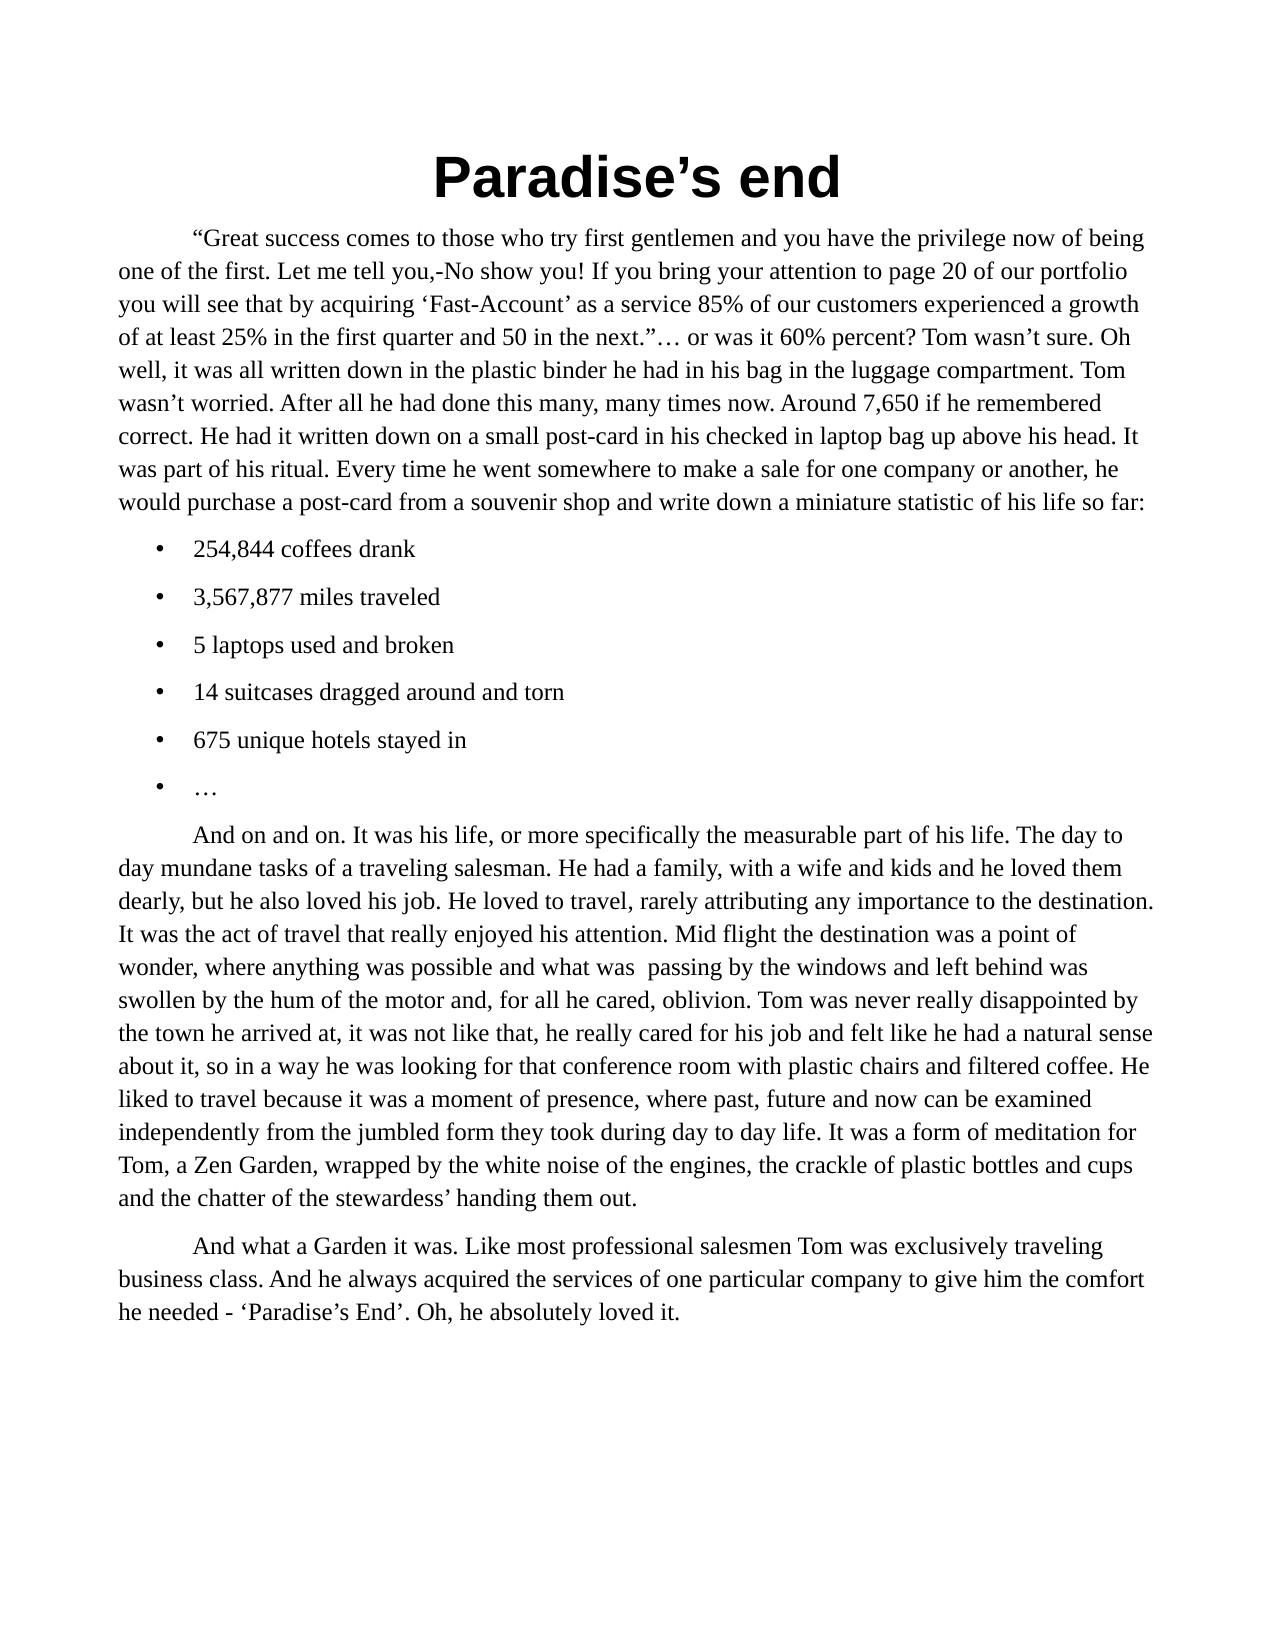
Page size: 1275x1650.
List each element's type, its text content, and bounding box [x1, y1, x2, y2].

list 5 laptops used and broken [156, 630, 1157, 658]
text And what a Garden it was. Like most professional salesmen Tom was exclusively traveling business class. And he always acquired the services of one particular company to give him the comfort he needed - ‘Paradise’s End’. Oh, he absolutely loved it. [118, 1231, 1157, 1326]
text And on and on. It was his life, or more specifically the measurable part of his life. The day to day mundane tasks of a traveling salesman. He had a family, with a wife and kids and he loved them dearly, but he also loved his job. He loved to travel, rarely attributing any importance to the destination. It was the act of travel that really enjoyed his attention. Mid flight the destination was a point of wonder, where anything was possible and what was passing by the windows and left behind was swollen by the hum of the motor and, for all he cared, oblivion. Tom was never really disappointed by the town he arrived at, it was not like that, he really cared for his job and felt like he had a natural sense about it, so in a way he was looking for that conference room with plastic chairs and filtered coffee. He liked to travel because it was a moment of presence, where past, future and now can be examined independently from the jumbled form they took during day to day life. It was a form of meditation for Tom, a Zen Garden, wrapped by the white noise of the engines, the crackle of plastic bottles and cups and the chatter of the stewardess’ handing them out. [118, 820, 1157, 1212]
text “Great success comes to those who try first gentlemen and you have the privilege now of being one of the first. Let me tell you,-No show you! If you bring your attention to page 20 of our portfolio you will see that by acquiring ‘Fast-Account’ as a service 85% of our customers experienced a growth of at least 25% in the first quarter and 50 in the next.”… or was it 60% percent? Tom wasn’t sure. Oh well, it was all written down in the plastic binder he had in his bag in the luggage compartment. Tom wasn’t worried. After all he had done this many, many times now. Around 7,650 if he remembered correct. He had it written down on a small post-card in his checked in laptop bag up above his head. It was part of his ritual. Every time he went somewhere to make a sale for one company or another, he would purchase a post-card from a souvenir shop and write down a miniature statistic of his life so far: [118, 223, 1157, 516]
list 3,567,877 miles traveled [156, 582, 1157, 611]
list 675 unique hotels stayed in [156, 725, 1157, 754]
list 14 suitcases dragged around and torn [156, 677, 1157, 706]
list … [156, 772, 1157, 801]
list 254,844 coffees drank [156, 534, 1157, 563]
title Paradise’s end [118, 143, 1157, 210]
